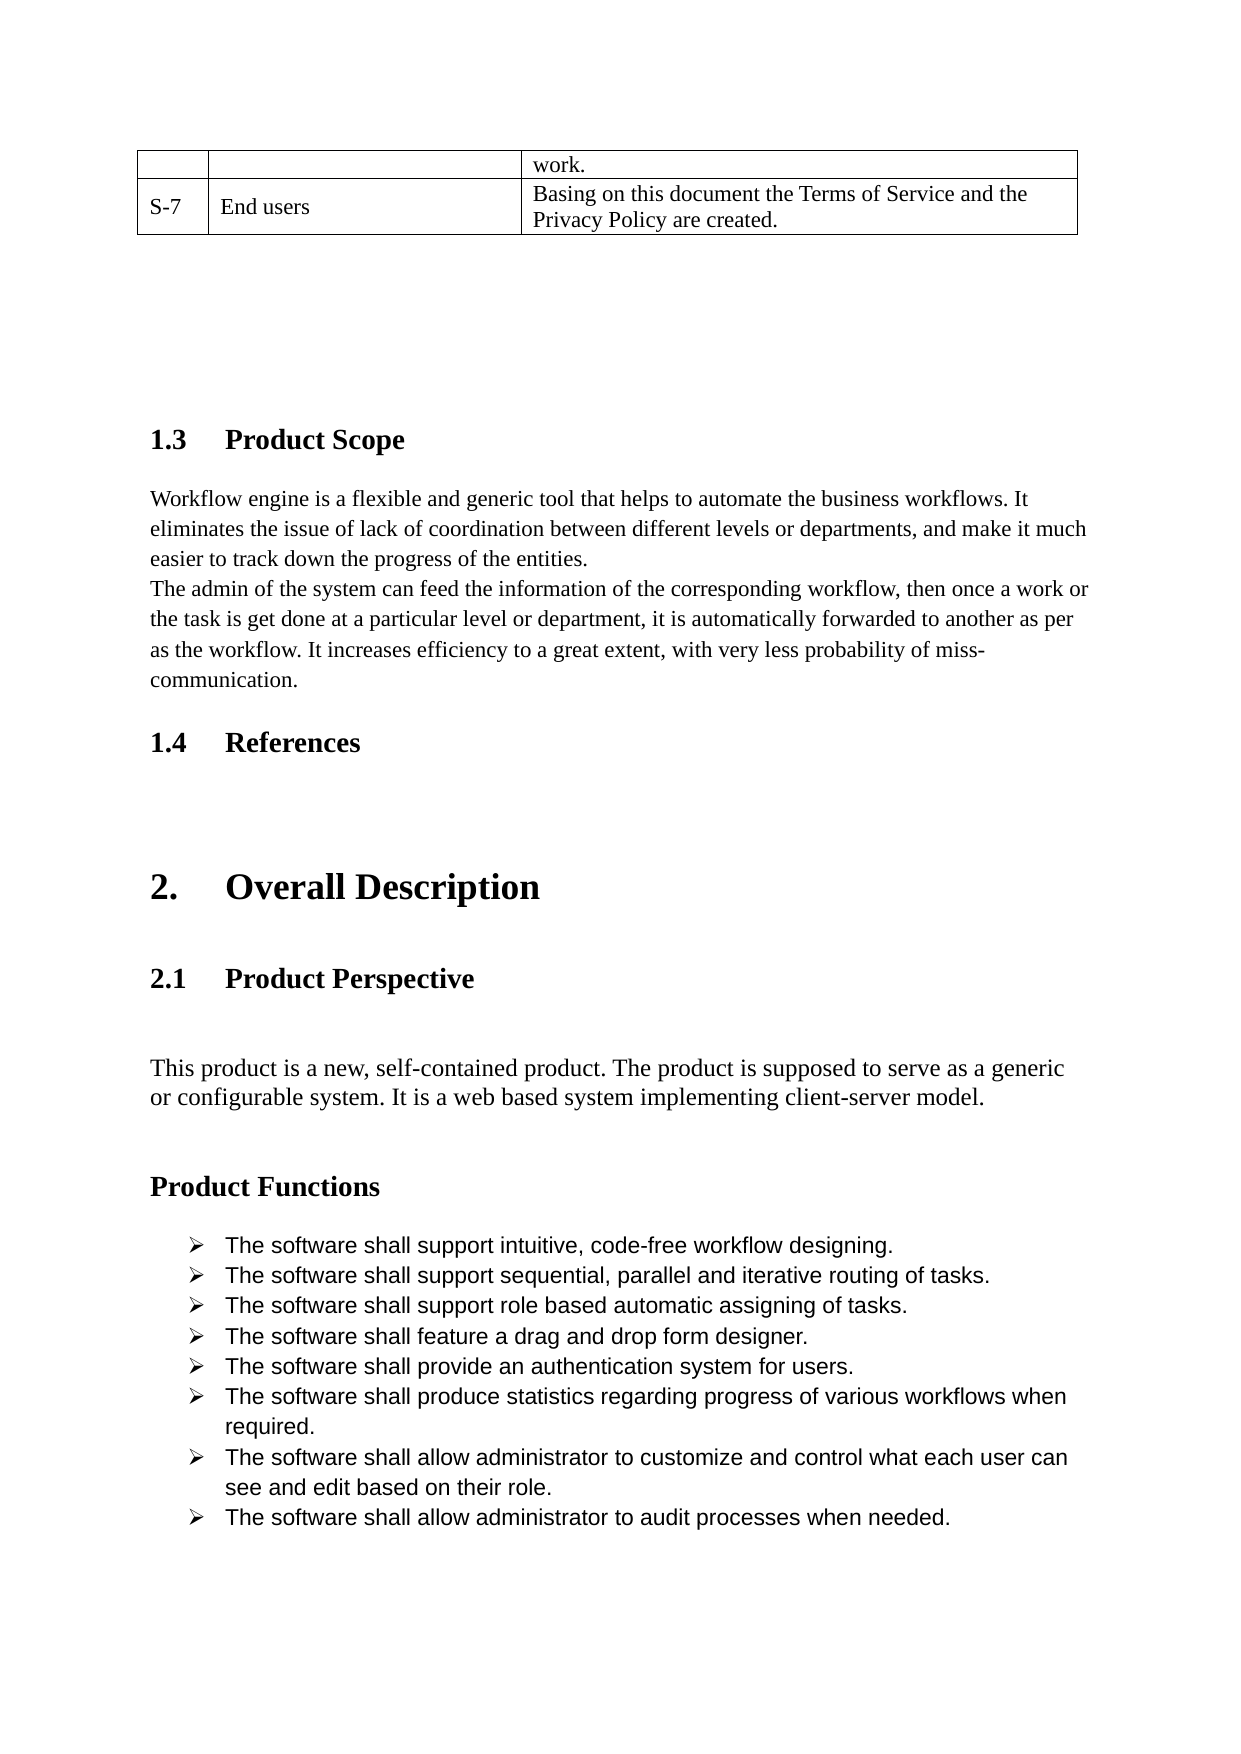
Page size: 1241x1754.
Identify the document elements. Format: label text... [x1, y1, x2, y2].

subtitle Product Perspective [150, 962, 1090, 995]
list The software shall support role based automatic assigning of tasks. [187, 1292, 1090, 1319]
subtitle This product is a new, self-contained product. The product is supposed to serve as a generic or configurable system. It is a web based system implementing client-server model. [150, 1053, 1090, 1111]
list The software shall support intuitive, code-free workflow designing. [187, 1232, 1090, 1258]
table_cell [209, 151, 521, 177]
text The admin of the system can feed the information of the corresponding workflow, then once a work or the task is get done at a particular level or department, it is automatically forwarded to another as per as the workflow. It increases efficiency to a great extent, with very less probability of miss-communication. [150, 575, 1090, 692]
subtitle Product Functions [150, 1169, 1090, 1203]
list The software shall produce statistics regarding progress of various workflows when required. [187, 1383, 1090, 1440]
subtitle Overall Description [150, 864, 1090, 907]
table_cell work. [522, 151, 1077, 177]
table_cell End users [209, 179, 521, 234]
text Workflow engine is a flexible and generic tool that helps to automate the business workflows. It eliminates the issue of lack of coordination between different levels or departments, and make it much easier to track down the progress of the entities. [150, 485, 1090, 571]
list The software shall support sequential, parallel and iterative routing of tasks. [187, 1262, 1090, 1289]
list The software shall feature a drag and drop form designer. [187, 1323, 1090, 1349]
list The software shall provide an authentication system for users. [187, 1353, 1090, 1379]
table_cell S-7 [138, 179, 208, 234]
table_cell [138, 151, 208, 177]
list The software shall allow administrator to audit processes when needed. [187, 1504, 1090, 1530]
subtitle References [150, 725, 1090, 759]
subtitle Product Scope [150, 422, 1090, 456]
list The software shall allow administrator to customize and control what each user can see and edit based on their role. [187, 1443, 1090, 1500]
table_cell Basing on this document the Terms of Service and the Privacy Policy are created. [522, 179, 1077, 234]
